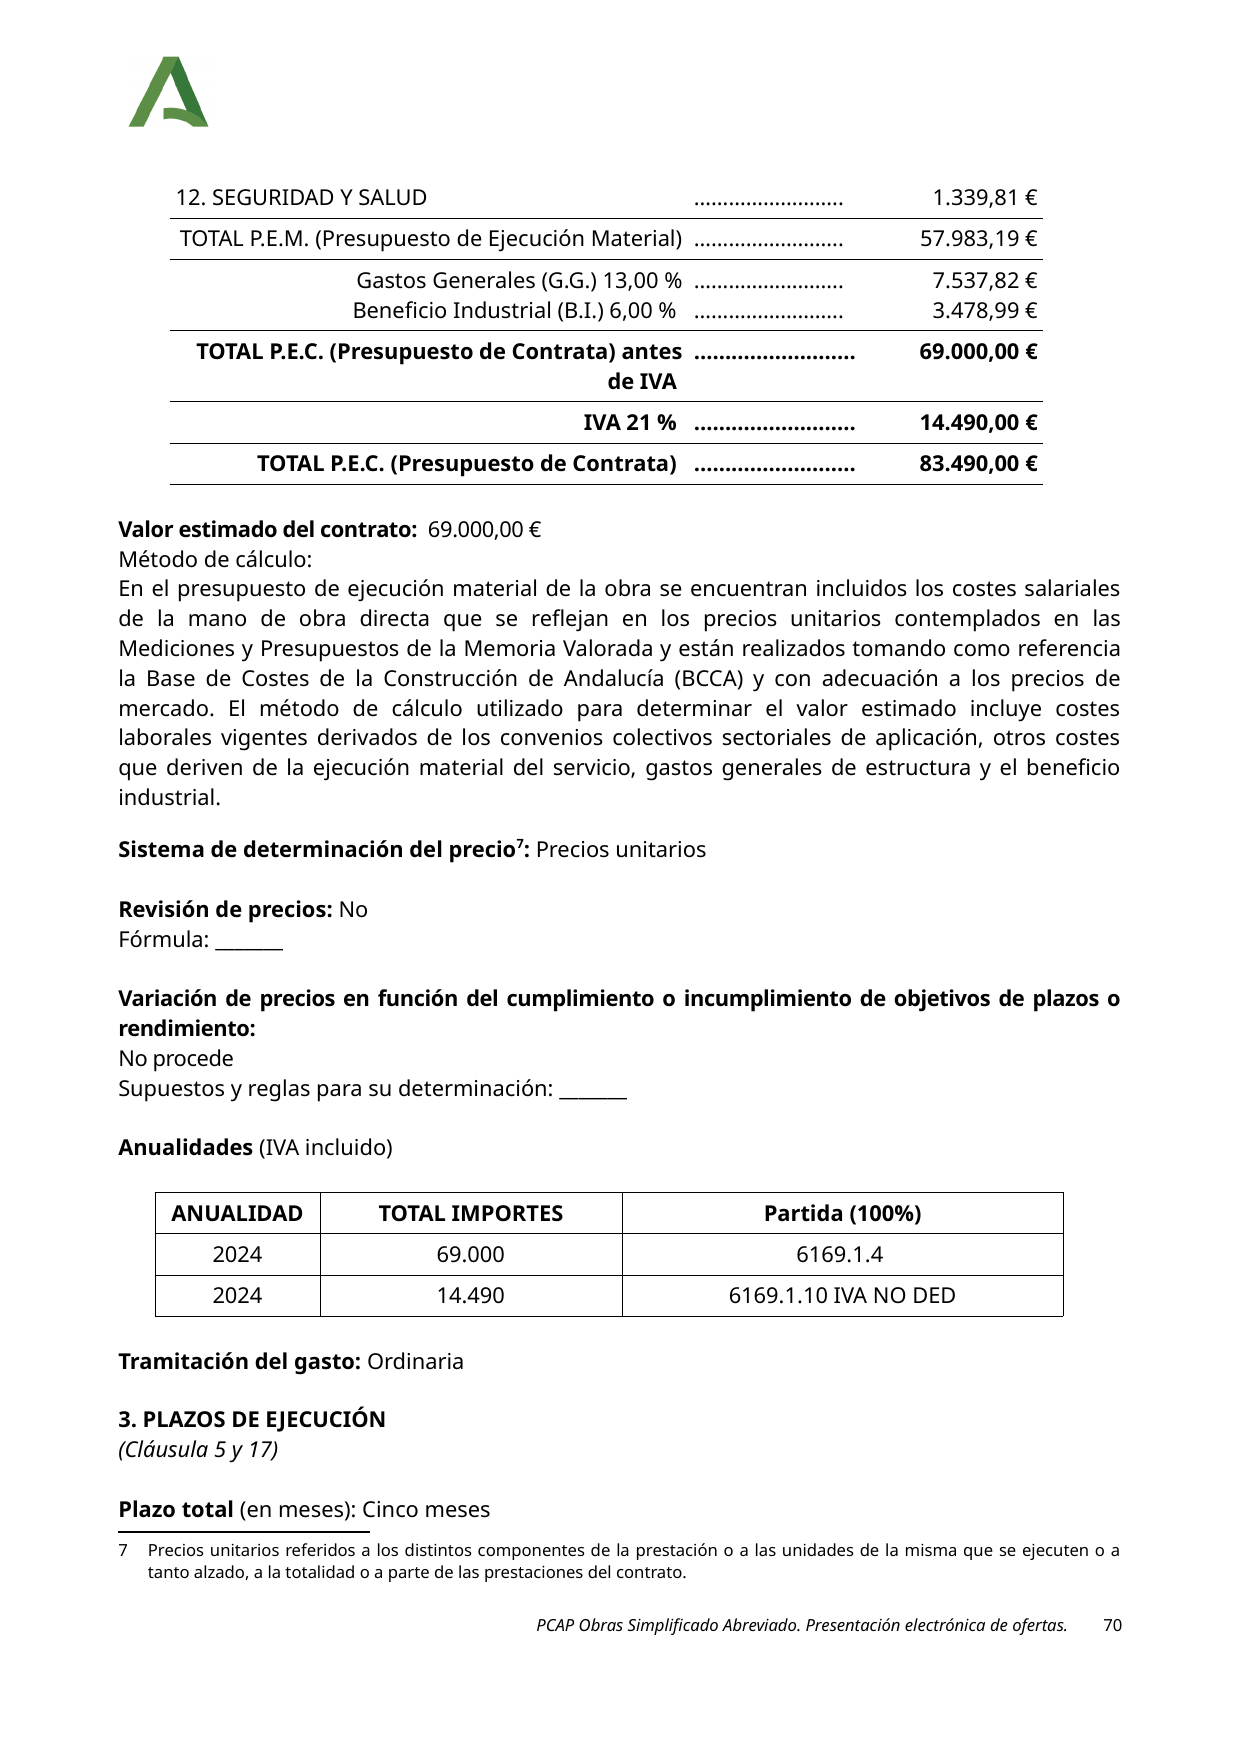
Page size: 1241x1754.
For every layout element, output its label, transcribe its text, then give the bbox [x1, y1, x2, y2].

table_cell Gastos Generales (G.G.) 13,00 % Beneficio Industrial (B.I.) 6,00 % [170, 260, 688, 330]
table_cell 83.490,00 € [895, 444, 1043, 484]
table_header 12. SEGURIDAD Y SALUD [170, 176, 688, 218]
text Variación de precios en función del cumplimiento o incumplimiento de objetivos de plazos o rendimiento: [118, 983, 1122, 1043]
table_header 1.339,81 € [895, 176, 1043, 218]
text Plazo total (en meses): Cinco meses [118, 1494, 1122, 1524]
picture [124, 52, 213, 131]
table_cell …………………….. [688, 402, 895, 443]
text Supuestos y reglas para su determinación: _______ [118, 1073, 1122, 1103]
table_cell 6169.1.10 IVA NO DED [623, 1276, 1063, 1316]
table_cell …………………….. [688, 331, 895, 401]
table_cell 69.000 [321, 1234, 622, 1275]
table_cell 7.537,82 € 3.478,99 € [895, 260, 1043, 330]
text (Cláusula 5 y 17) [118, 1434, 1122, 1464]
table_header Partida (100%) [623, 1193, 1063, 1233]
text Precios unitarios referidos a los distintos componentes de la prestación o a las unidades de la misma que se ejecuten o a tanto alzado, a la totalidad o a parte de las prestaciones del contrato. [118, 1538, 1122, 1584]
table_header …………………….. [688, 176, 895, 218]
table_cell 2024 [156, 1276, 320, 1316]
table_cell 14.490,00 € [895, 402, 1043, 443]
text No procede [118, 1043, 1122, 1073]
table_header ANUALIDAD [156, 1193, 320, 1233]
table_header TOTAL IMPORTES [321, 1193, 622, 1233]
text Sistema de determinación del precio: Precios unitarios [118, 834, 1122, 864]
text Fórmula: _______ [118, 924, 1122, 954]
table_cell TOTAL P.E.M. (Presupuesto de Ejecución Material) [170, 219, 688, 259]
table_cell …………………….. [688, 444, 895, 484]
table_cell TOTAL P.E.C. (Presupuesto de Contrata) [170, 444, 688, 484]
text 3. PLAZOS DE EJECUCIÓN [118, 1404, 1122, 1434]
table_cell 6169.1.4 [623, 1234, 1063, 1275]
text Anualidades (IVA incluido) [118, 1132, 1122, 1162]
text Valor estimado del contrato: 69.000,00 € [118, 514, 1122, 544]
text Revisión de precios: No [118, 894, 1122, 924]
table_cell 2024 [156, 1234, 320, 1275]
table_cell TOTAL P.E.C. (Presupuesto de Contrata) antes de IVA [170, 331, 688, 401]
table_cell …………………….. …………………….. [688, 260, 895, 330]
table_cell IVA 21 % [170, 402, 688, 443]
table_cell 69.000,00 € [895, 331, 1043, 401]
text En el presupuesto de ejecución material de la obra se encuentran incluidos los costes salariales de la mano de obra directa que se reflejan en los precios unitarios contemplados en las Mediciones y Presupuestos de la Memoria Valorada y están realizados tomando como referencia la Base de Costes de la Construcción de Andalucía (BCCA) y con adecuación a los precios de mercado. El método de cálculo utilizado para determinar el valor estimado incluye costes laborales vigentes derivados de los convenios colectivos sectoriales de aplicación, otros costes que deriven de la ejecución material del servicio, gastos generales de estructura y el beneficio industrial. [118, 573, 1122, 812]
text Tramitación del gasto: Ordinaria [118, 1346, 1122, 1376]
text Método de cálculo: [118, 544, 1122, 573]
table_cell 14.490 [321, 1276, 622, 1316]
table_cell 57.983,19 € [895, 219, 1043, 259]
table_cell …………………….. [688, 219, 895, 259]
